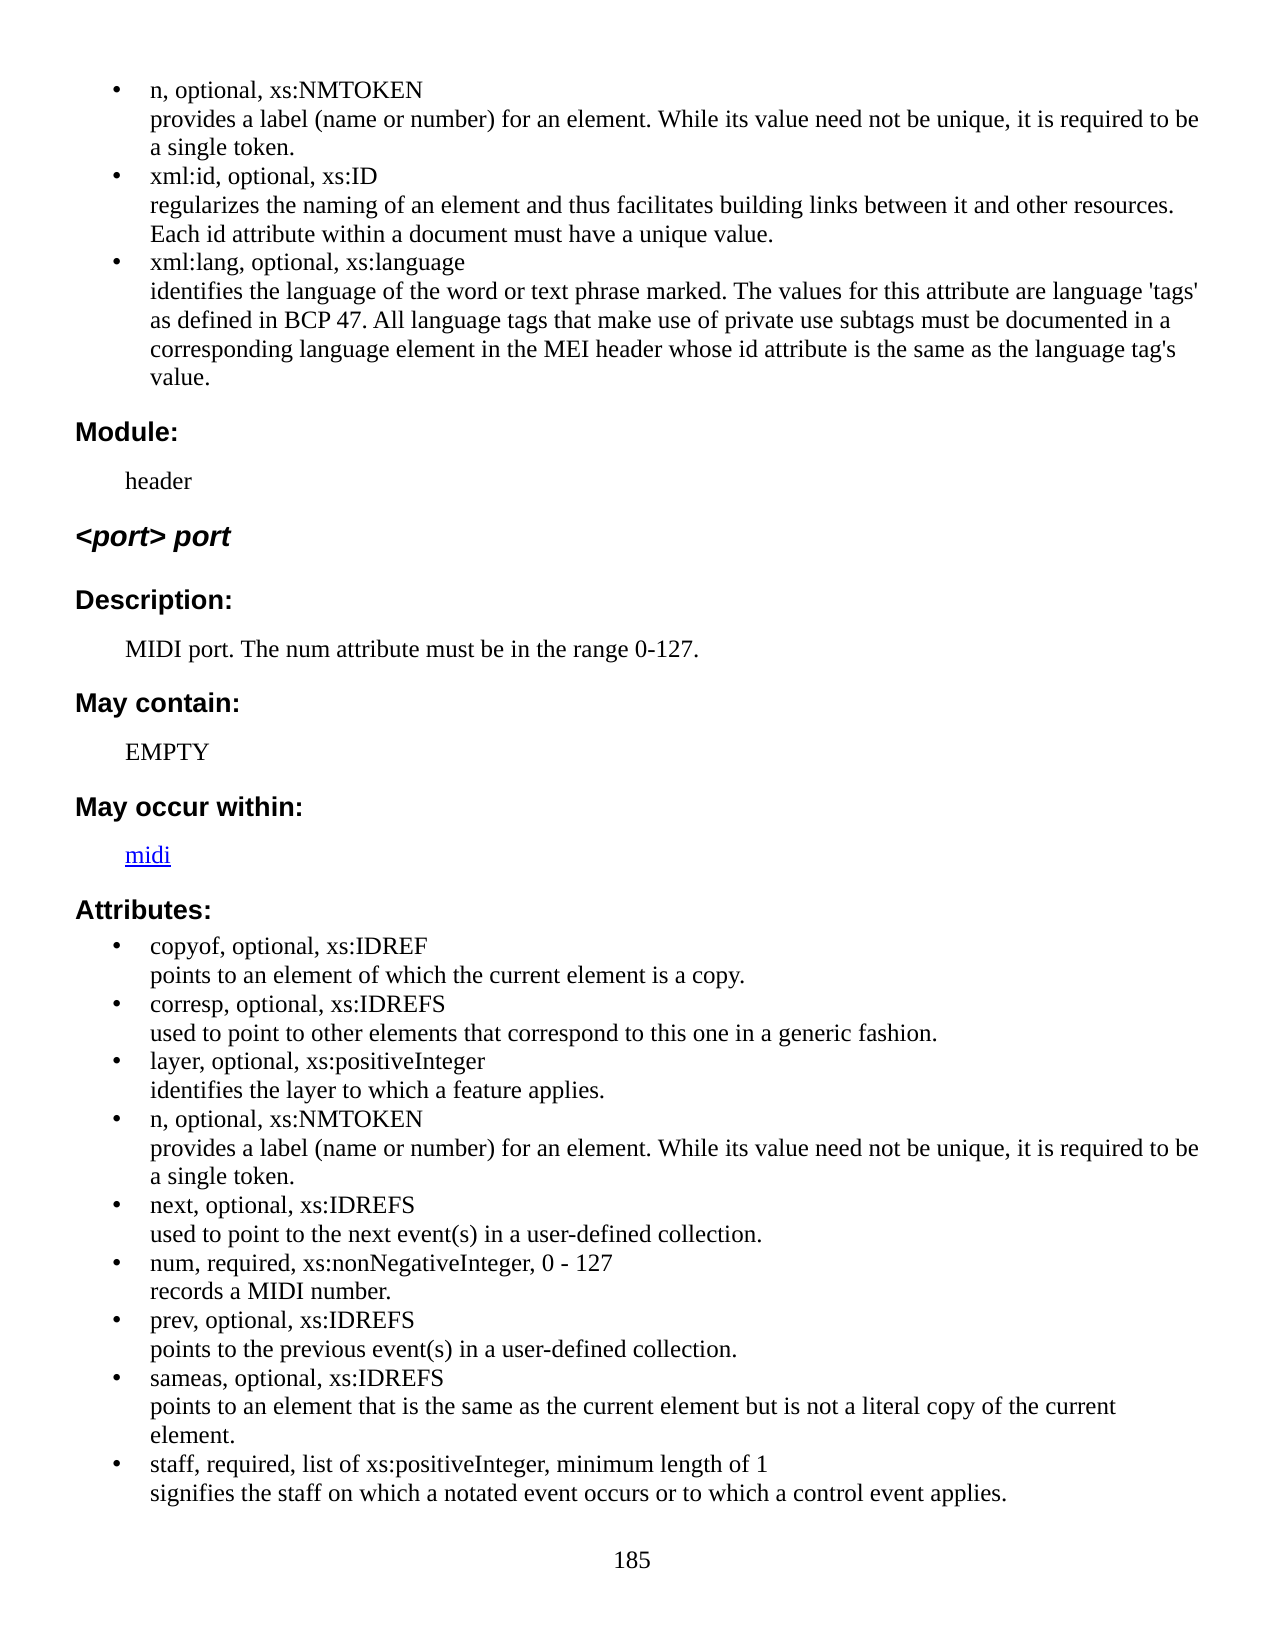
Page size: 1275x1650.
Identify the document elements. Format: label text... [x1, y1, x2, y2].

subtitle <port> port [75, 519, 1200, 553]
list xml:lang, optional, xs:language identifies the language of the word or text phrase marked. The values for this attribute are language 'tags' as defined in BCP 47. All language tags that make use of private use subtags must be documented in a corresponding language element in the MEI header whose id attribute is the same as the language tag's value. [112, 247, 1200, 391]
list next, optional, xs:IDREFS used to point to the next event(s) in a user-defined collection. [112, 1190, 1200, 1248]
list n, optional, xs:NMTOKEN provides a label (name or number) for an element. While its value need not be unique, it is required to be a single token. [112, 1104, 1200, 1190]
text midi [75, 840, 1200, 869]
subtitle May occur within: [75, 791, 1200, 822]
list staff, required, list of xs:positiveInteger, minimum length of 1 signifies the staff on which a notated event occurs or to which a control event applies. [112, 1449, 1200, 1506]
text MIDI port. The num attribute must be in the range 0-127. [75, 634, 1200, 662]
subtitle Description: [75, 584, 1200, 616]
list prev, optional, xs:IDREFS points to the previous event(s) in a user-defined collection. [112, 1305, 1200, 1363]
list layer, optional, xs:positiveInteger identifies the layer to which a feature applies. [112, 1046, 1200, 1104]
list num, required, xs:nonNegativeInteger, 0 - 127 records a MIDI number. [112, 1248, 1200, 1305]
subtitle May contain: [75, 687, 1200, 719]
list corresp, optional, xs:IDREFS used to point to other elements that correspond to this one in a generic fashion. [112, 989, 1200, 1046]
list n, optional, xs:NMTOKEN provides a label (name or number) for an element. While its value need not be unique, it is required to be a single token. [112, 75, 1200, 161]
list sameas, optional, xs:IDREFS points to an element that is the same as the current element but is not a literal copy of the current element. [112, 1363, 1200, 1449]
subtitle Module: [75, 416, 1200, 447]
subtitle Attributes: [75, 894, 1200, 925]
list xml:id, optional, xs:ID regularizes the naming of an element and thus facilitates building links between it and other resources. Each id attribute within a document must have a unique value. [112, 161, 1200, 247]
text EMPTY [75, 737, 1200, 766]
list copyof, optional, xs:IDREF points to an element of which the current element is a copy. [112, 931, 1200, 989]
text header [75, 466, 1200, 494]
